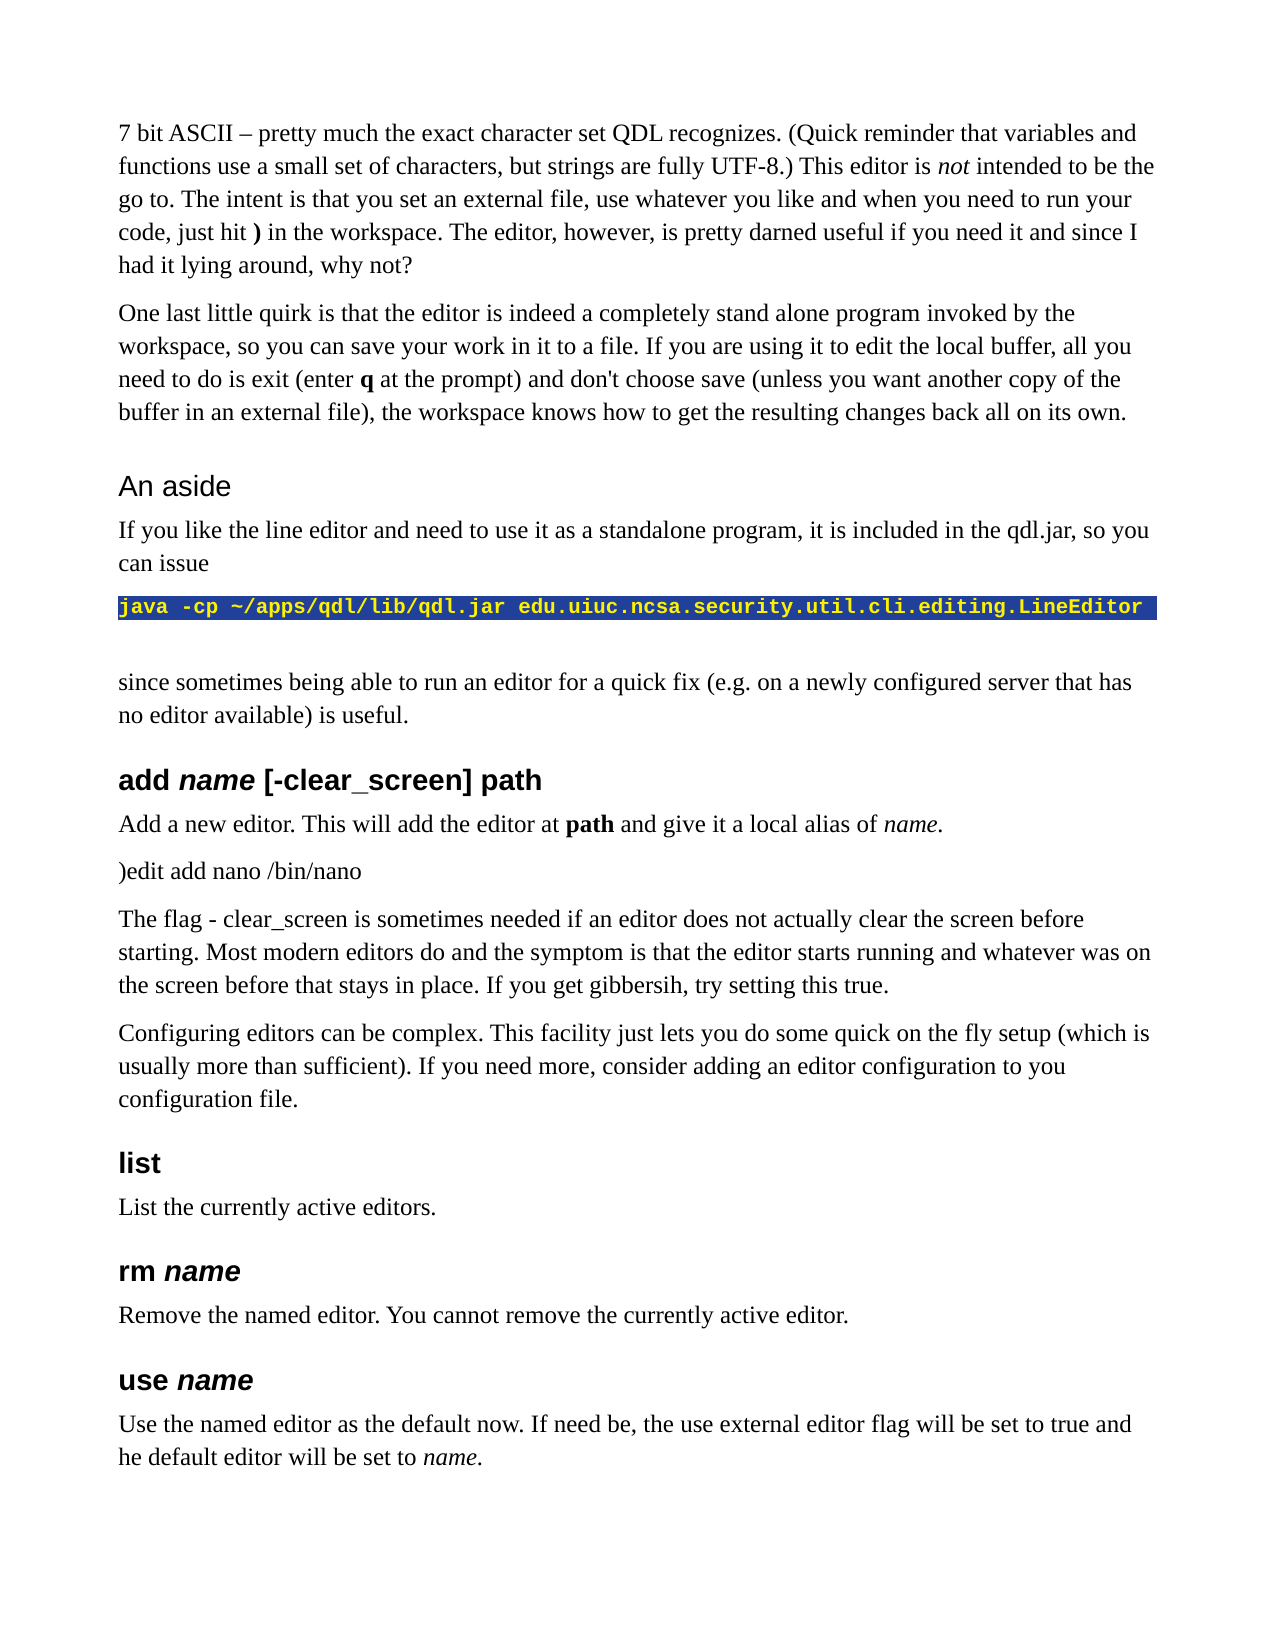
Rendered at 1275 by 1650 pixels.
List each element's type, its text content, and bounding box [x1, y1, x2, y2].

text One last little quirk is that the editor is indeed a completely stand alone program invoked by the workspace, so you can save your work in it to a file. If you are using it to edit the local buffer, all you need to do is exit (enter q at the prompt) and don't choose save (unless you want another copy of the buffer in an external file), the workspace knows how to get the resulting changes back all on its own. [118, 298, 1157, 426]
subtitle list [118, 1146, 1157, 1180]
subtitle add name [-clear_screen] path [118, 763, 1157, 796]
text The flag - clear_screen is sometimes needed if an editor does not actually clear the screen before starting. Most modern editors do and the symptom is that the editor starts running and whatever was on the screen before that stays in place. If you get gibbersih, try setting this true. [118, 904, 1157, 999]
text since sometimes being able to run an editor for a quick fix (e.g. on a newly configured server that has no editor available) is useful. [118, 667, 1157, 729]
text Use the named editor as the default now. If need be, the use external editor flag will be set to true and he default editor will be set to name. [118, 1409, 1157, 1471]
text If you like the line editor and need to use it as a standalone program, it is included in the qdl.jar, so you can issue [118, 516, 1157, 577]
text Remove the named editor. You cannot remove the currently active editor. [118, 1301, 1157, 1329]
text Add a new editor. This will add the editor at path and give it a local alias of name. [118, 809, 1157, 838]
subtitle rm name [118, 1254, 1157, 1288]
subtitle An aside [118, 469, 1157, 503]
text 7 bit ASCII – pretty much the exact character set QDL recognizes. (Quick reminder that variables and functions use a small set of characters, but strings are fully UTF-8.) This editor is not intended to be the go to. The intent is that you set an external file, use whatever you like and when you need to run your code, just hit ) in the workspace. The editor, however, is pretty darned useful if you need it and since I had it lying around, why not? [118, 118, 1157, 279]
subtitle use name [118, 1363, 1157, 1397]
text )edit add nano /bin/nano [118, 856, 1157, 885]
text List the currently active editors. [118, 1192, 1157, 1221]
text Configuring editors can be complex. This facility just lets you do some quick on the fly setup (which is usually more than sufficient). If you need more, consider adding an editor configuration to you configuration file. [118, 1018, 1157, 1112]
